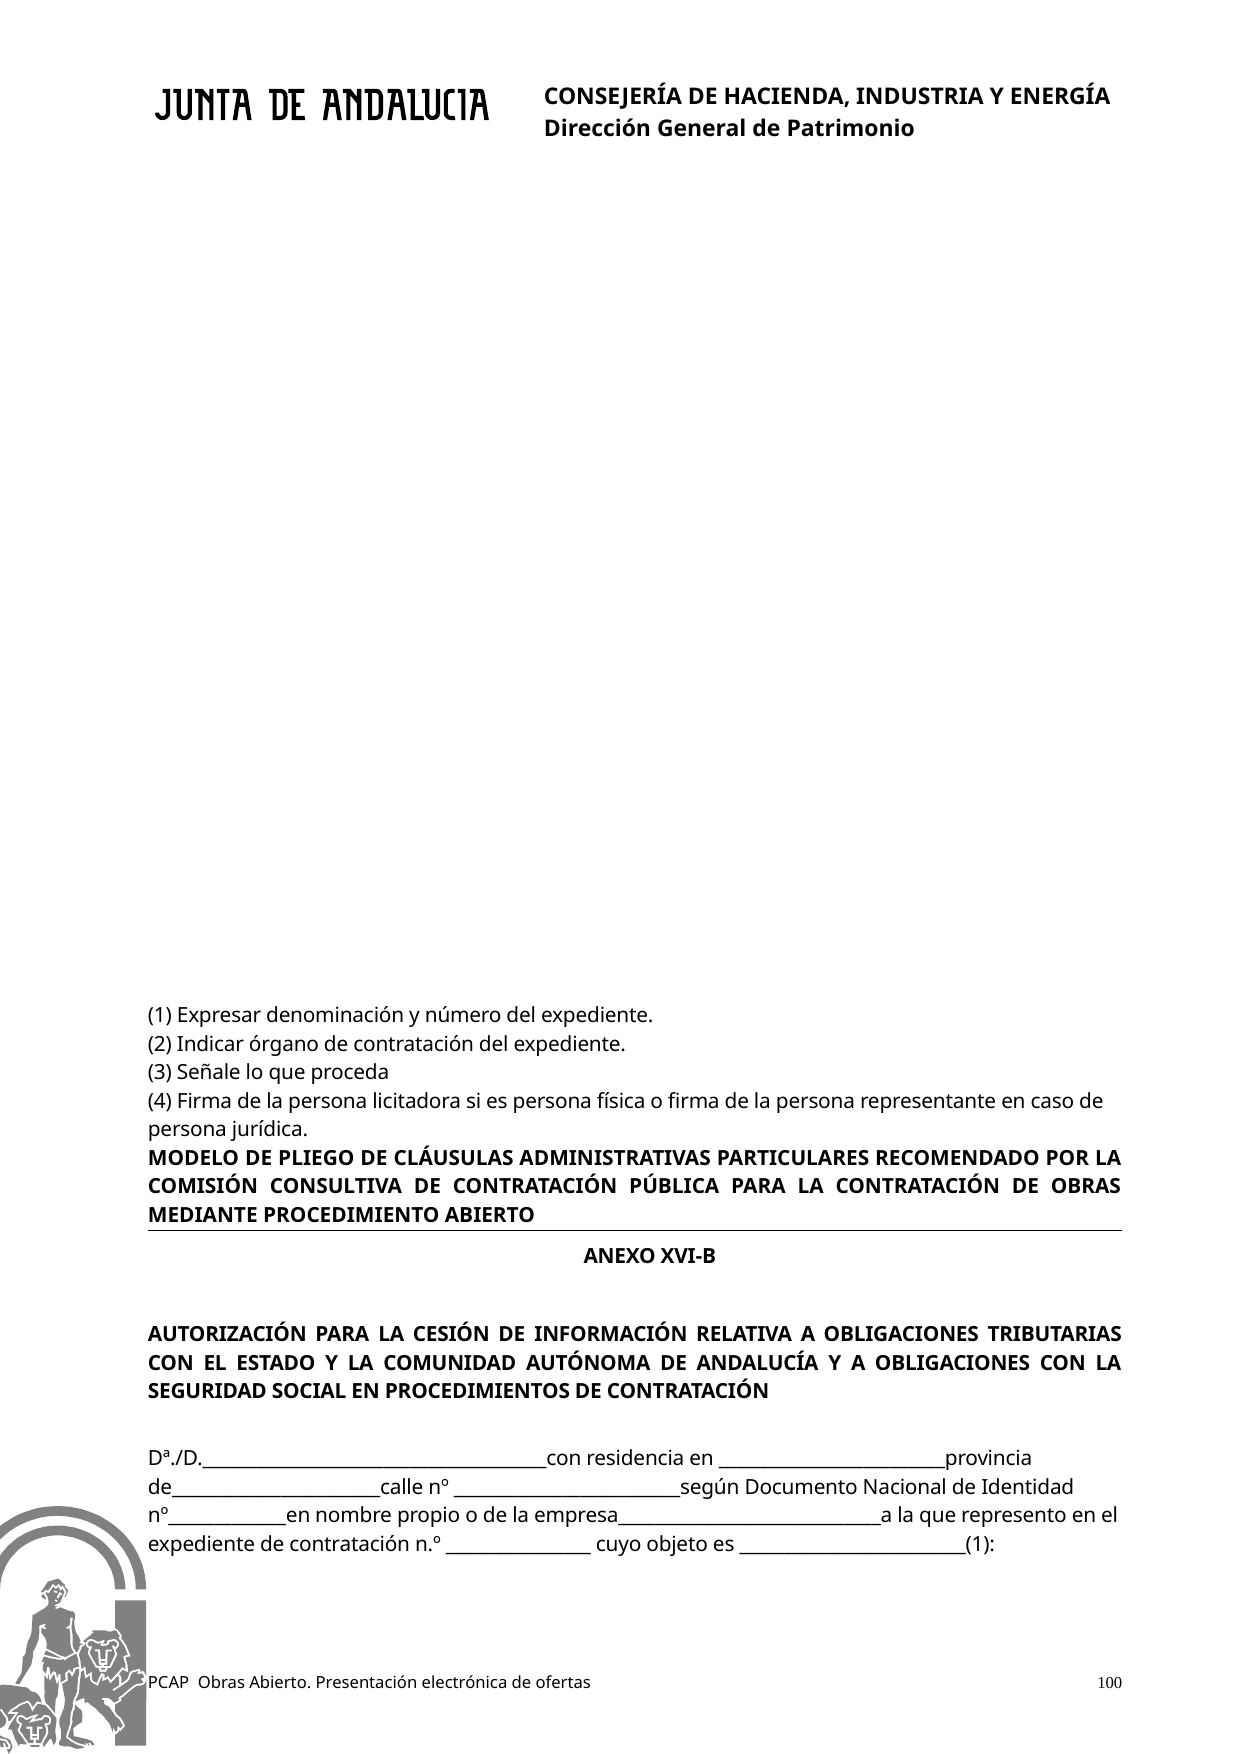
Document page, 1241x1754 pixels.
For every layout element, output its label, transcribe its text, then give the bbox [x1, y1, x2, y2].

text (3) Señale lo que proceda [148, 1057, 1122, 1086]
text (1) Expresar denominación y número del expediente. [148, 1001, 1122, 1029]
text (4) Firma de la persona licitadora si es persona física o firma de la persona representante en caso de persona jurídica. [148, 1086, 1122, 1143]
text AUTORIZACIÓN PARA LA CESIÓN DE INFORMACIÓN RELATIVA A OBLIGACIONES TRIBUTARIAS CON EL ESTADO Y LA COMUNIDAD AUTÓNOMA DE ANDALUCÍA Y A OBLIGACIONES CON LA SEGURIDAD SOCIAL EN PROCEDIMIENTOS DE CONTRATACIÓN [148, 1319, 1122, 1405]
text ANEXO XVI-B [177, 1242, 1122, 1270]
text Dª./D.______________________________________con residencia en _________________________provincia de_______________________calle nº _________________________según Documento Nacional de Identidad nº_____________en nombre propio o de la empresa_____________________________a la que represento en el expediente de contratación n.º ________________ cuyo objeto es _________________________(1): [148, 1443, 1122, 1557]
text (2) Indicar órgano de contratación del expediente. [148, 1029, 1122, 1057]
text MODELO DE PLIEGO DE CLÁUSULAS ADMINISTRATIVAS PARTICULARES RECOMENDADO POR LA COMISIÓN CONSULTIVA DE CONTRATACIÓN PÚBLICA PARA LA CONTRATACIÓN DE OBRAS MEDIANTE PROCEDIMIENTO ABIERTO [148, 1143, 1122, 1230]
